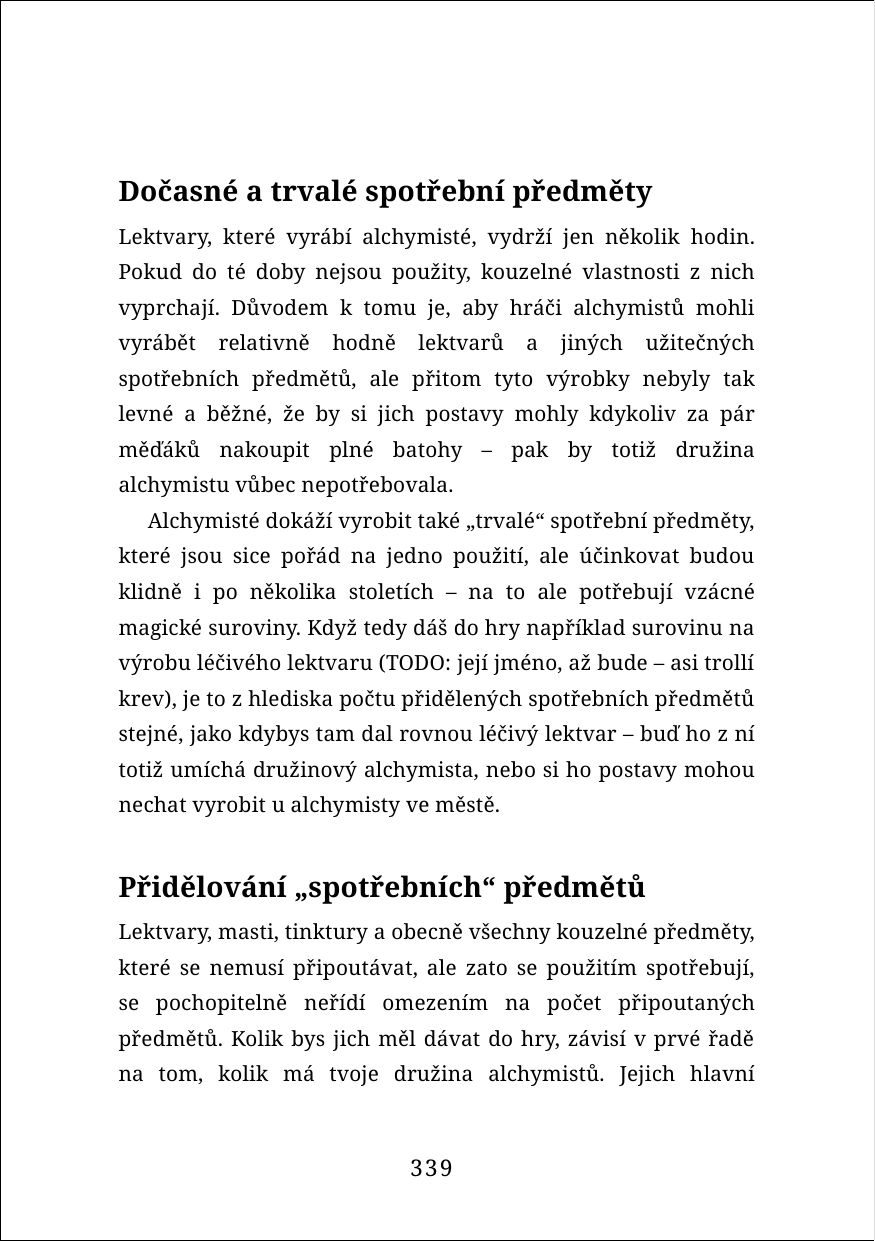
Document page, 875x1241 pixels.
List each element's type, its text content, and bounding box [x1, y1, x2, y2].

subtitle Přidělování „spotřebních“ předmětů [118, 867, 756, 905]
text Lektvary, které vyrábí alchymisté, vydrží jen několik hodin. Pokud do té doby nejsou použity, kouzelné vlastnosti z nich vyprchají. Důvodem k tomu je, aby hráči alchymistů mohli vyrábět relativně hodně lektvarů a jiných užitečných spotřebních předmětů, ale přitom tyto výrobky nebyly tak levné a běžné, že by si jich postavy mohly kdykoliv za pár měďáků nakoupit plné batohy – pak by totiž družina alchymistu vůbec nepotřebovala. Alchymisté dokáží vyrobit také „trvalé“ spotřební předměty, které jsou sice pořád na jedno použití, ale účinkovat budou klidně i po několika stoletích – na to ale potřebují vzácné magické suroviny. Když tedy dáš do hry například surovinu na výrobu léčivého lektvaru (TODO: její jméno, až bude – asi trollí krev), je to z hlediska počtu přidělených spotřebních předmětů stejné, jako kdybys tam dal rovnou léčivý lektvar – buď ho z ní totiž umíchá družinový alchymista, nebo si ho postavy mohou nechat vyrobit u alchymisty ve městě. [118, 222, 756, 819]
text Lektvary, masti, tinktury a obecně všechny kouzelné předměty, které se nemusí připoutávat, ale zato se použitím spotřebují, se pochopitelně neřídí omezením na počet připoutaných předmětů. Kolik bys jich měl dávat do hry, závisí v prvé řadě na tom, kolik má tvoje družina alchymistů. Jejich hlavní [118, 917, 756, 1088]
subtitle Dočasné a trvalé spotřební předměty [118, 172, 756, 210]
